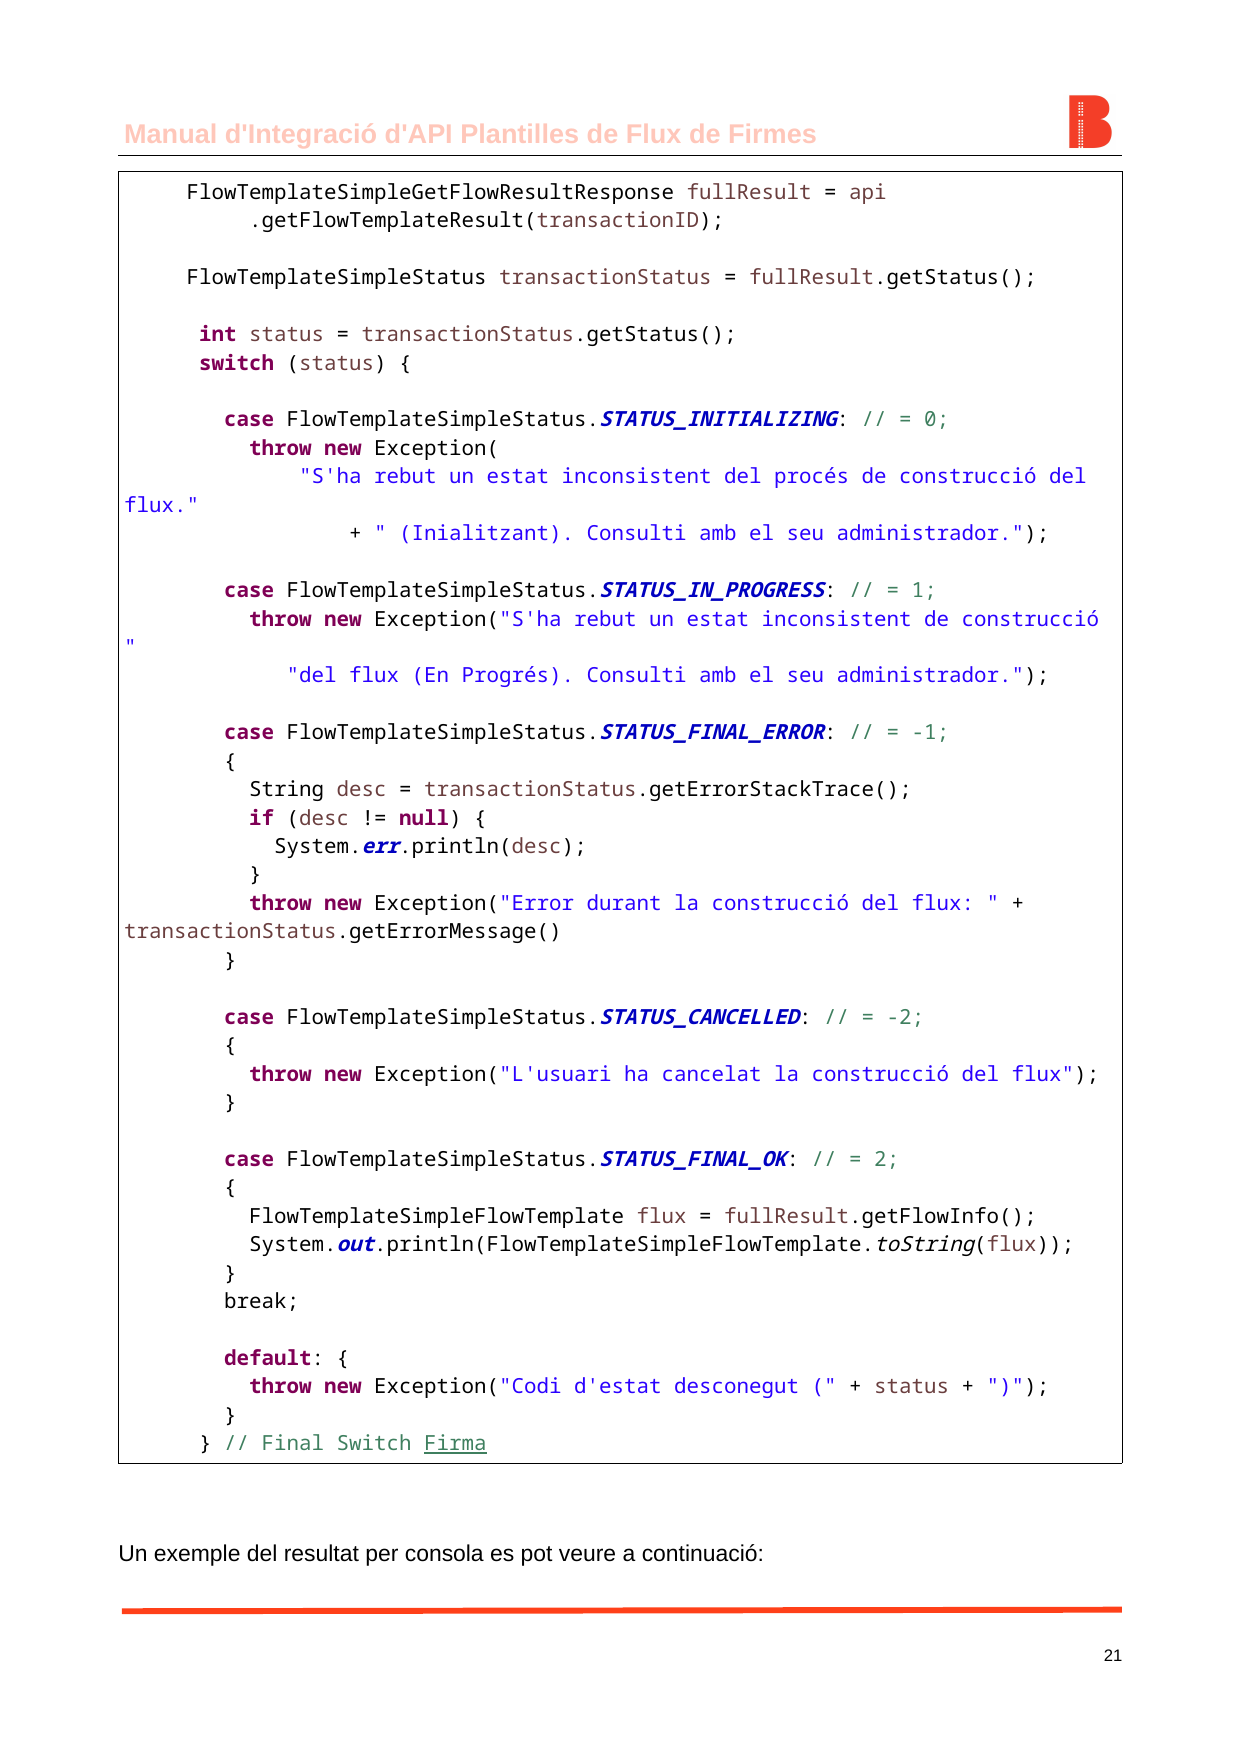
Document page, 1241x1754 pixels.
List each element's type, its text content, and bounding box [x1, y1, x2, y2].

text Un exemple del resultat per consola es pot veure a continuació: [118, 1540, 1122, 1567]
picture [1063, 94, 1117, 150]
table_header FlowTemplateSimpleGetFlowResultResponse fullResult = api .getFlowTemplateResult(transactionID); FlowTemplateSimpleStatus transactionStatus = fullResult.getStatus(); int status = transactionStatus.getStatus(); switch (status) { case FlowTemplateSimpleStatus.STATUS_INITIALIZING: // = 0; throw new Exception( "S'ha rebut un estat inconsistent del procés de construcció del flux." + " (Inialitzant). Consulti amb el seu administrador."); case FlowTemplateSimpleStatus.STATUS_IN_PROGRESS: // = 1; throw new Exception("S'ha rebut un estat inconsistent de construcció " "del flux (En Progrés). Consulti amb el seu administrador."); case FlowTemplateSimpleStatus.STATUS_FINAL_ERROR: // = -1; { String desc = transactionStatus.getErrorStackTrace(); if (desc != null) { System.err.println(desc); } throw new Exception("Error durant la construcció del flux: " + transactionStatus.getErrorMessage() } case FlowTemplateSimpleStatus.STATUS_CANCELLED: // = -2; { throw new Exception("L'usuari ha cancelat la construcció del flux"); } case FlowTemplateSimpleStatus.STATUS_FINAL_OK: // = 2; { FlowTemplateSimpleFlowTemplate flux = fullResult.getFlowInfo(); System.out.println(FlowTemplateSimpleFlowTemplate.toString(flux)); } break; default: { throw new Exception("Codi d'estat desconegut (" + status + ")"); } } // Final Switch Firma [119, 172, 1122, 1462]
